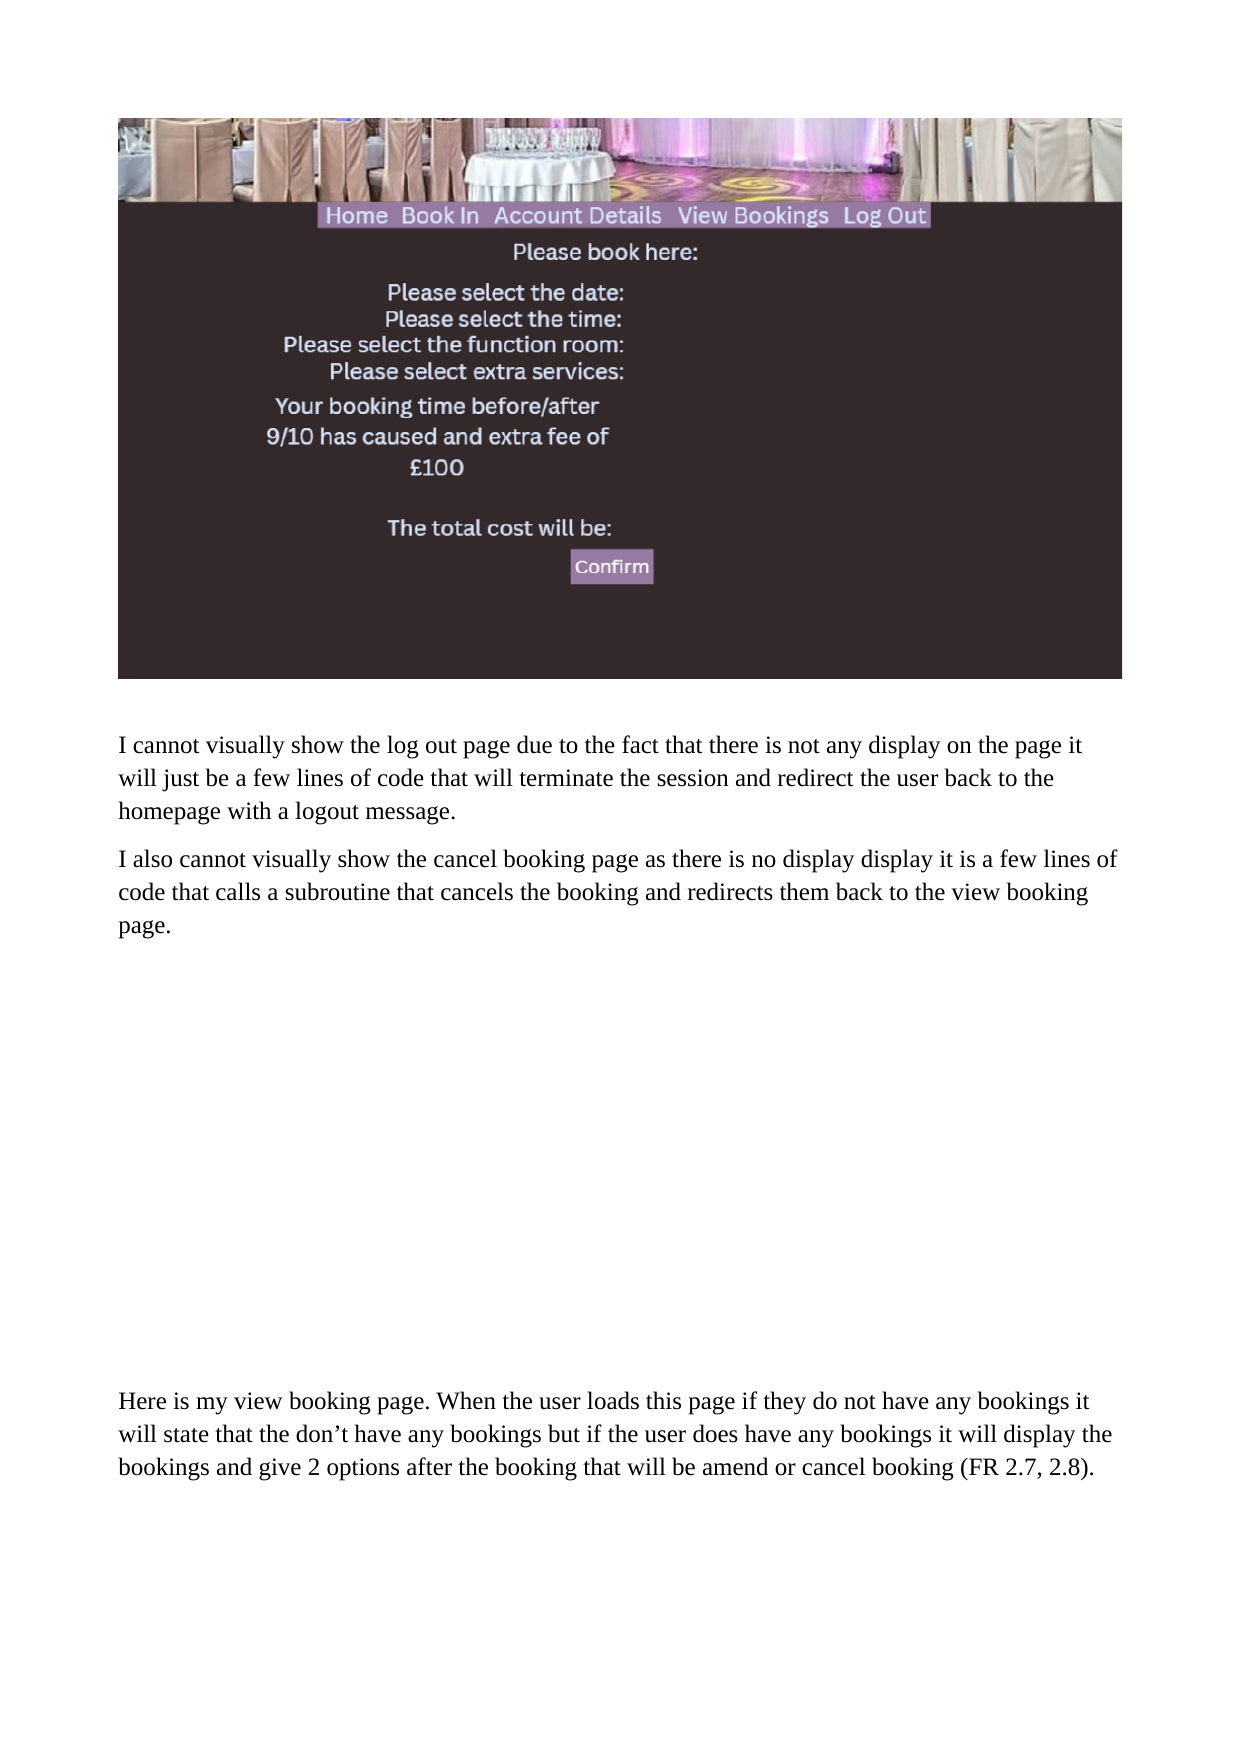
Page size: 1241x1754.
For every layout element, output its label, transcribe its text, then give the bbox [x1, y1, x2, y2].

text I cannot visually show the log out page due to the fact that there is not any display on the page it will just be a few lines of code that will terminate the session and redirect the user back to the homepage with a logout message. [118, 730, 1122, 825]
picture [118, 118, 1123, 679]
text Here is my view booking page. When the user loads this page if they do not have any bookings it will state that the don’t have any bookings but if the user does have any bookings it will display the bookings and give 2 options after the booking that will be amend or cancel booking (FR 2.7, 2.8). [118, 1386, 1122, 1481]
text I also cannot visually show the cancel booking page as there is no display display it is a few lines of code that calls a subroutine that cancels the booking and redirects them back to the view booking page. [118, 844, 1122, 939]
